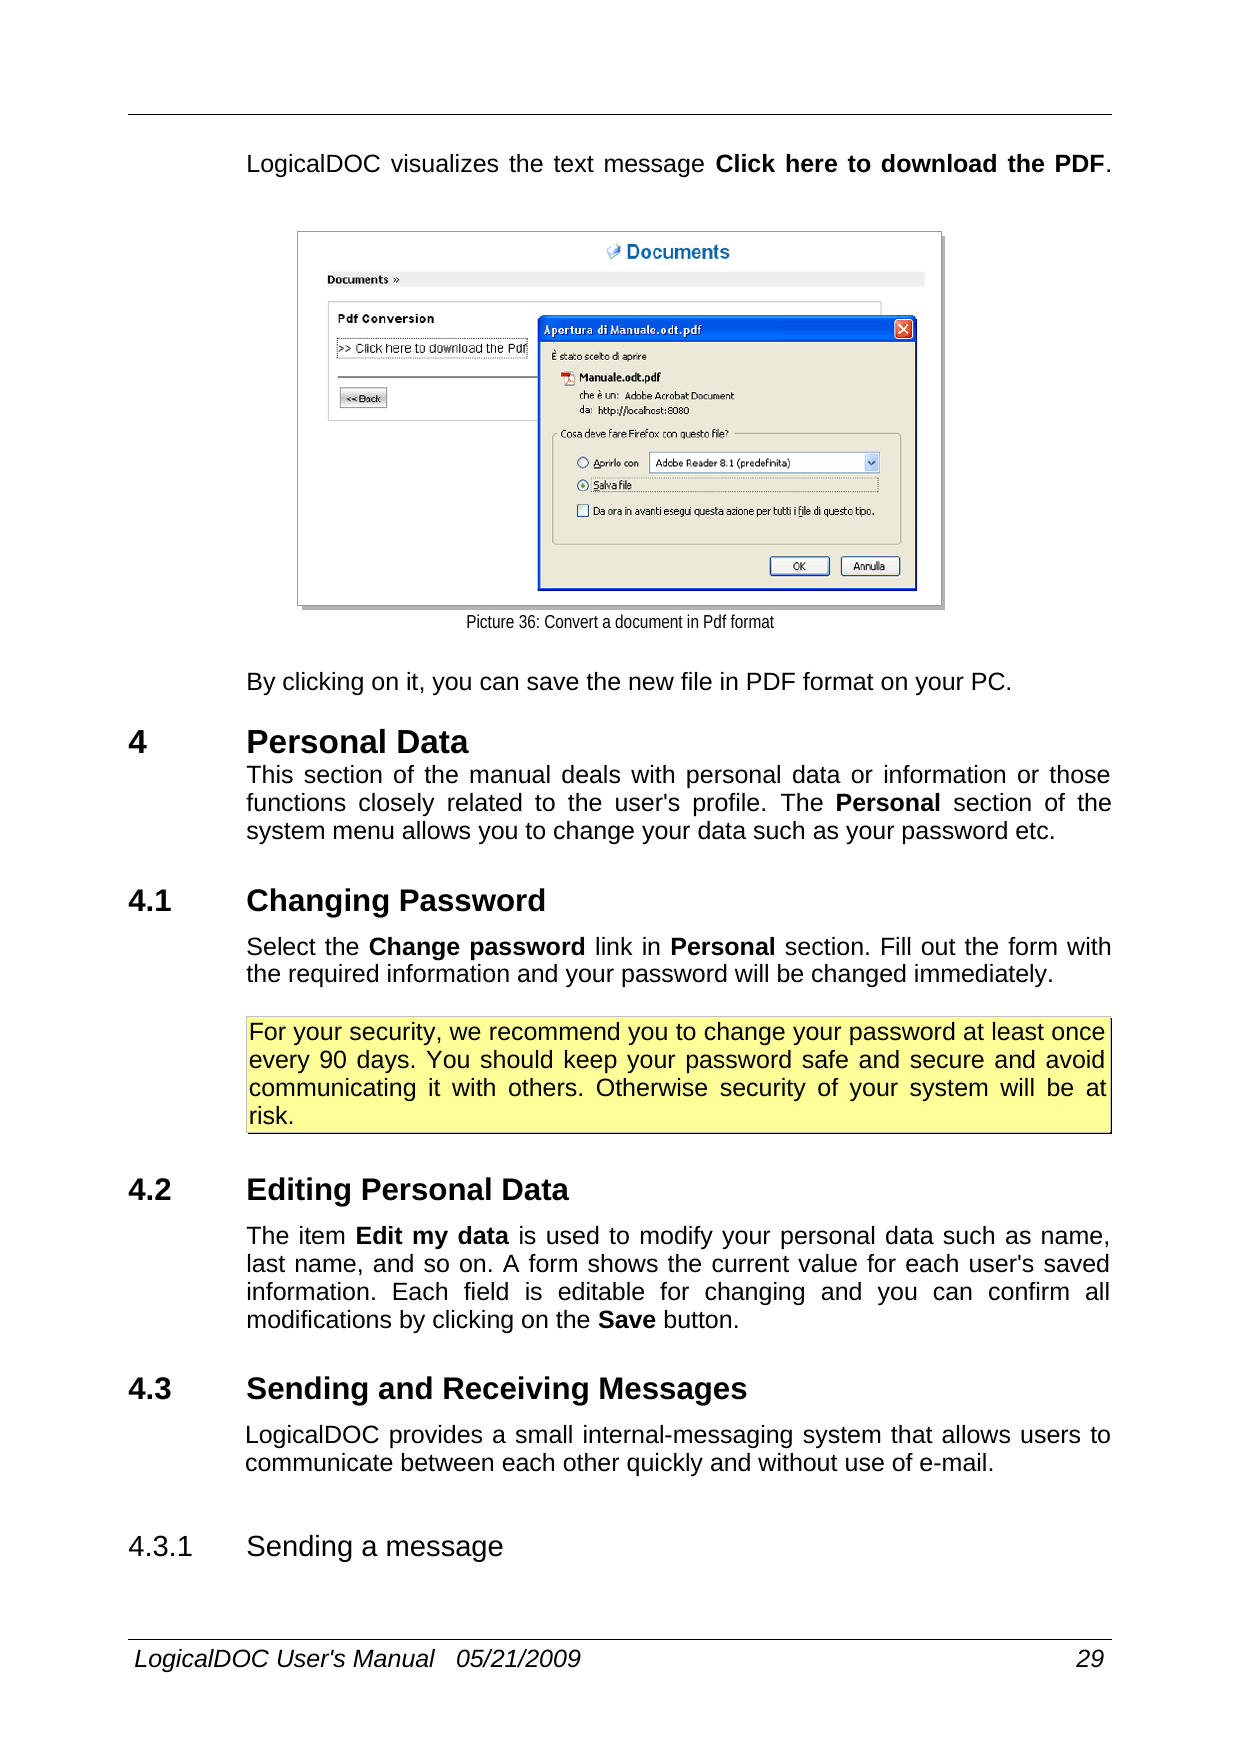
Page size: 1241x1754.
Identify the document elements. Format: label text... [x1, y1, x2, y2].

text This section of the manual deals with personal data or information or those functions closely related to the user's profile. The Personal section of the system menu allows you to change your data such as your password etc. [246, 761, 1112, 845]
text Select the Change password link in Personal section. Fill out the form with the required information and your password will be changed immediately. [246, 932, 1112, 988]
subtitle Sending a message [128, 1529, 1112, 1562]
text The item Edit my data is used to modify your personal data such as name, last name, and so on. A form shows the current value for each user's saved information. Each field is editable for changing and you can confirm all modifications by clicking on the Save button. [246, 1222, 1112, 1333]
subtitle Editing Personal Data [128, 1172, 1112, 1207]
subtitle Sending and Receiving Messages [128, 1371, 1112, 1406]
subtitle Changing Password [128, 883, 1112, 917]
text Picture 36: Convert a document in Pdf format [297, 606, 943, 633]
text For your security, we recommend you to change your password at least once every 90 days. You should keep your password safe and secure and avoid communicating it with others. Otherwise security of your system will be at risk. [247, 1017, 1110, 1132]
text LogicalDOC visualizes the text message Click here to download the PDF. By clicking on it, you can save the new file in PDF format on your PC. [246, 150, 1112, 696]
text LogicalDOC provides a small internal-messaging system that allows users to communicate between each other quickly and without use of e-mail. [245, 1421, 1112, 1477]
subtitle Personal Data [128, 724, 1112, 761]
